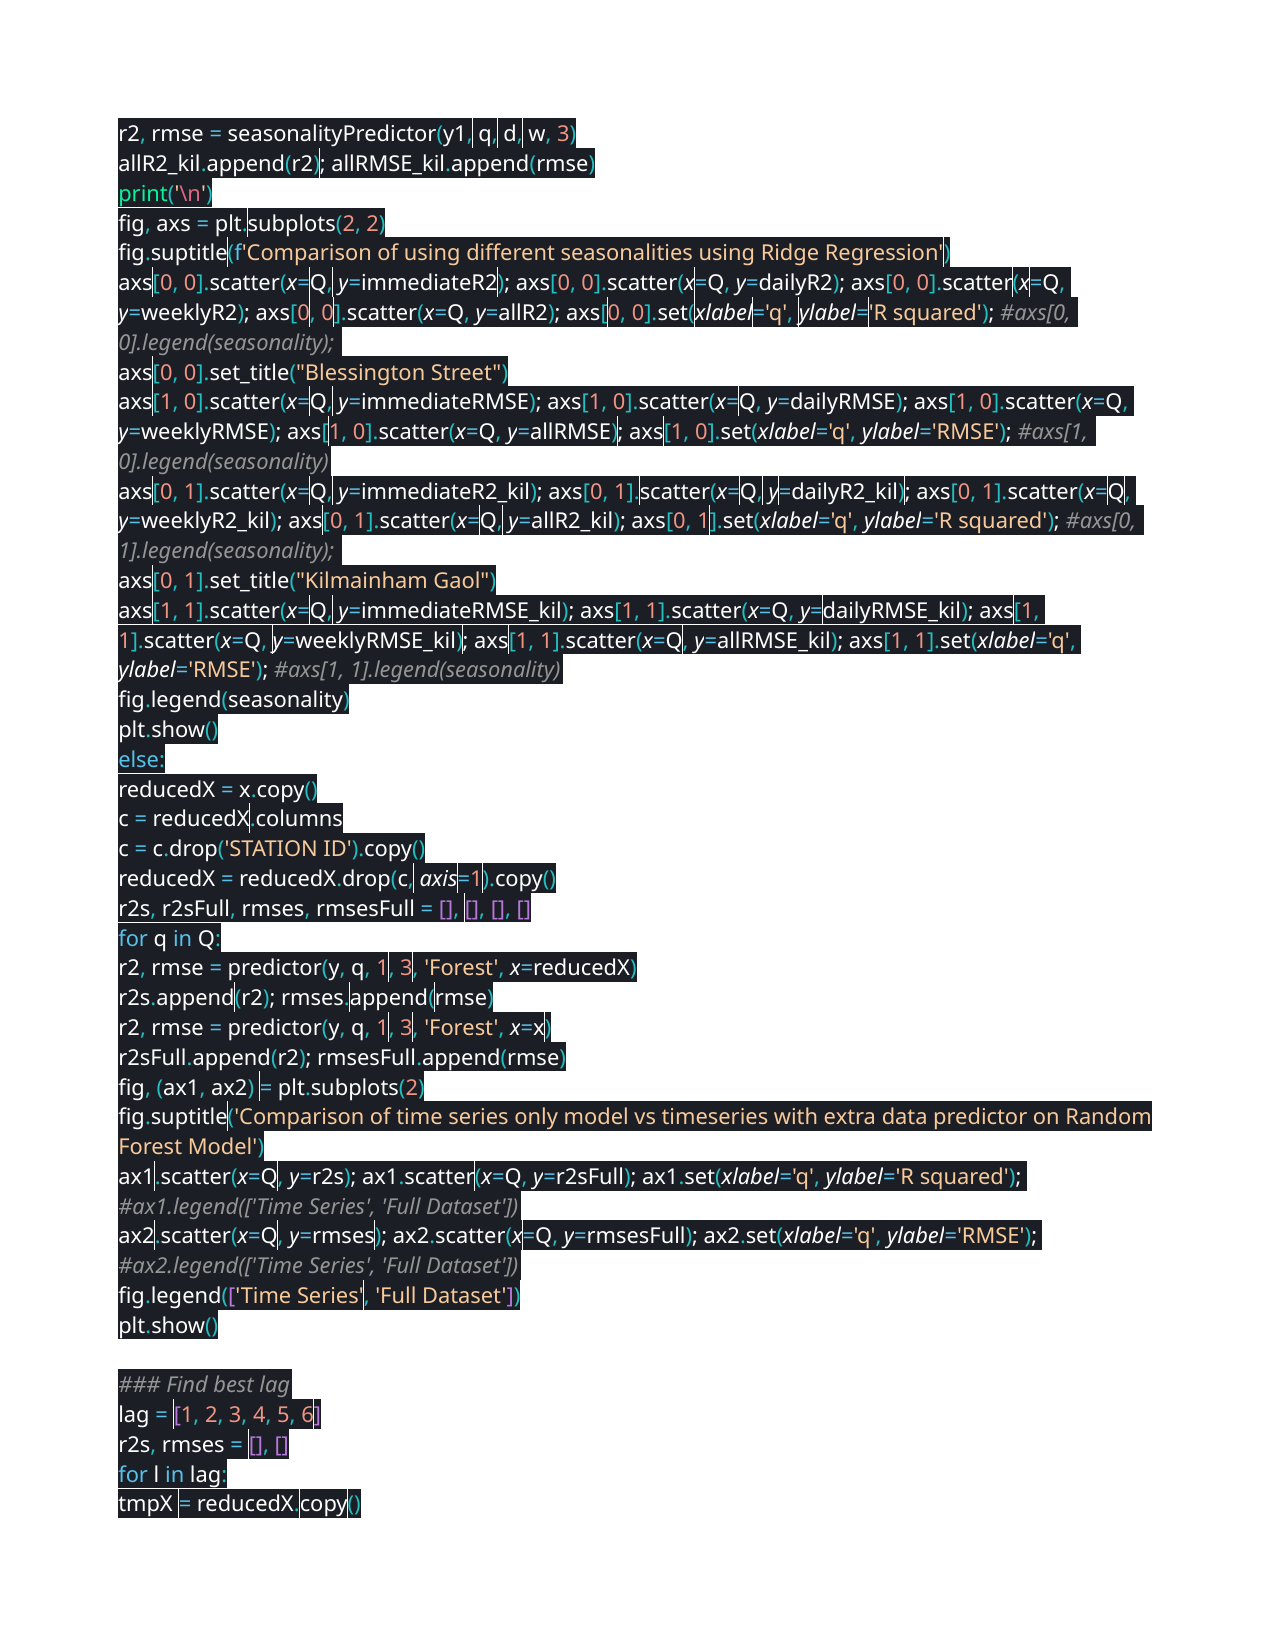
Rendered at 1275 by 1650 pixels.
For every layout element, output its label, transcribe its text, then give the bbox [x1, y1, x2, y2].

text r2s, r2sFull, rmses, rmsesFull = [], [], [], [] [118, 893, 1157, 922]
text axs[0, 0].set_title("Blessington Street") [118, 356, 1157, 386]
text axs[0, 1].set_title("Kilmainham Gaol") [118, 565, 1157, 595]
text tmpX = reducedX.copy() [118, 1488, 1157, 1518]
text fig, (ax1, ax2) = plt.subplots(2) [118, 1071, 1157, 1101]
text lag = [1, 2, 3, 4, 5, 6] [118, 1399, 1157, 1429]
text ax1.scatter(x=Q, y=r2s); ax1.scatter(x=Q, y=r2sFull); ax1.set(xlabel='q', ylabel='R squared'); #ax1.legend(['Time Series', 'Full Dataset']) [118, 1161, 1157, 1220]
text fig.suptitle('Comparison of time series only model vs timeseries with extra data predictor on Random Forest Model') [118, 1101, 1157, 1161]
text fig, axs = plt.subplots(2, 2) [118, 207, 1157, 237]
text c = c.drop('STATION ID').copy() [118, 833, 1157, 863]
text axs[1, 0].scatter(x=Q, y=immediateRMSE); axs[1, 0].scatter(x=Q, y=dailyRMSE); axs[1, 0].scatter(x=Q, y=weeklyRMSE); axs[1, 0].scatter(x=Q, y=allRMSE); axs[1, 0].set(xlabel='q', ylabel='RMSE'); #axs[1, 0].legend(seasonality) [118, 386, 1157, 476]
text r2sFull.append(r2); rmsesFull.append(rmse) [118, 1042, 1157, 1071]
text plt.show() [118, 1310, 1157, 1339]
text r2, rmse = predictor(y, q, 1, 3, 'Forest', x=x) [118, 1012, 1157, 1042]
text axs[1, 1].scatter(x=Q, y=immediateRMSE_kil); axs[1, 1].scatter(x=Q, y=dailyRMSE_kil); axs[1, 1].scatter(x=Q, y=weeklyRMSE_kil); axs[1, 1].scatter(x=Q, y=allRMSE_kil); axs[1, 1].set(xlabel='q', ylabel='RMSE'); #axs[1, 1].legend(seasonality) [118, 595, 1157, 684]
text reducedX = reducedX.drop(c, axis=1).copy() [118, 863, 1157, 893]
text fig.legend(seasonality) [118, 684, 1157, 714]
text c = reducedX.columns [118, 803, 1157, 833]
text r2s, rmses = [], [] [118, 1429, 1157, 1459]
text ax2.scatter(x=Q, y=rmses); ax2.scatter(x=Q, y=rmsesFull); ax2.set(xlabel='q', ylabel='RMSE'); #ax2.legend(['Time Series', 'Full Dataset']) [118, 1220, 1157, 1280]
text axs[0, 0].scatter(x=Q, y=immediateR2); axs[0, 0].scatter(x=Q, y=dailyR2); axs[0, 0].scatter(x=Q, y=weeklyR2); axs[0, 0].scatter(x=Q, y=allR2); axs[0, 0].set(xlabel='q', ylabel='R squared'); #axs[0, 0].legend(seasonality); [118, 267, 1157, 356]
text reducedX = x.copy() [118, 773, 1157, 803]
text r2, rmse = seasonalityPredictor(y1, q, d, w, 3) [118, 118, 1157, 148]
text for l in lag: [118, 1459, 1157, 1488]
text for q in Q: [118, 922, 1157, 952]
text allR2_kil.append(r2); allRMSE_kil.append(rmse) [118, 148, 1157, 178]
text ### Find best lag [118, 1369, 1157, 1399]
text else: [118, 744, 1157, 773]
text r2, rmse = predictor(y, q, 1, 3, 'Forest', x=reducedX) [118, 952, 1157, 982]
text fig.suptitle(f'Comparison of using different seasonalities using Ridge Regression') [118, 237, 1157, 267]
text axs[0, 1].scatter(x=Q, y=immediateR2_kil); axs[0, 1].scatter(x=Q, y=dailyR2_kil); axs[0, 1].scatter(x=Q, y=weeklyR2_kil); axs[0, 1].scatter(x=Q, y=allR2_kil); axs[0, 1].set(xlabel='q', ylabel='R squared'); #axs[0, 1].legend(seasonality); [118, 476, 1157, 565]
text print('\n') [118, 178, 1157, 207]
text r2s.append(r2); rmses.append(rmse) [118, 982, 1157, 1012]
text fig.legend(['Time Series', 'Full Dataset']) [118, 1280, 1157, 1310]
text plt.show() [118, 714, 1157, 744]
